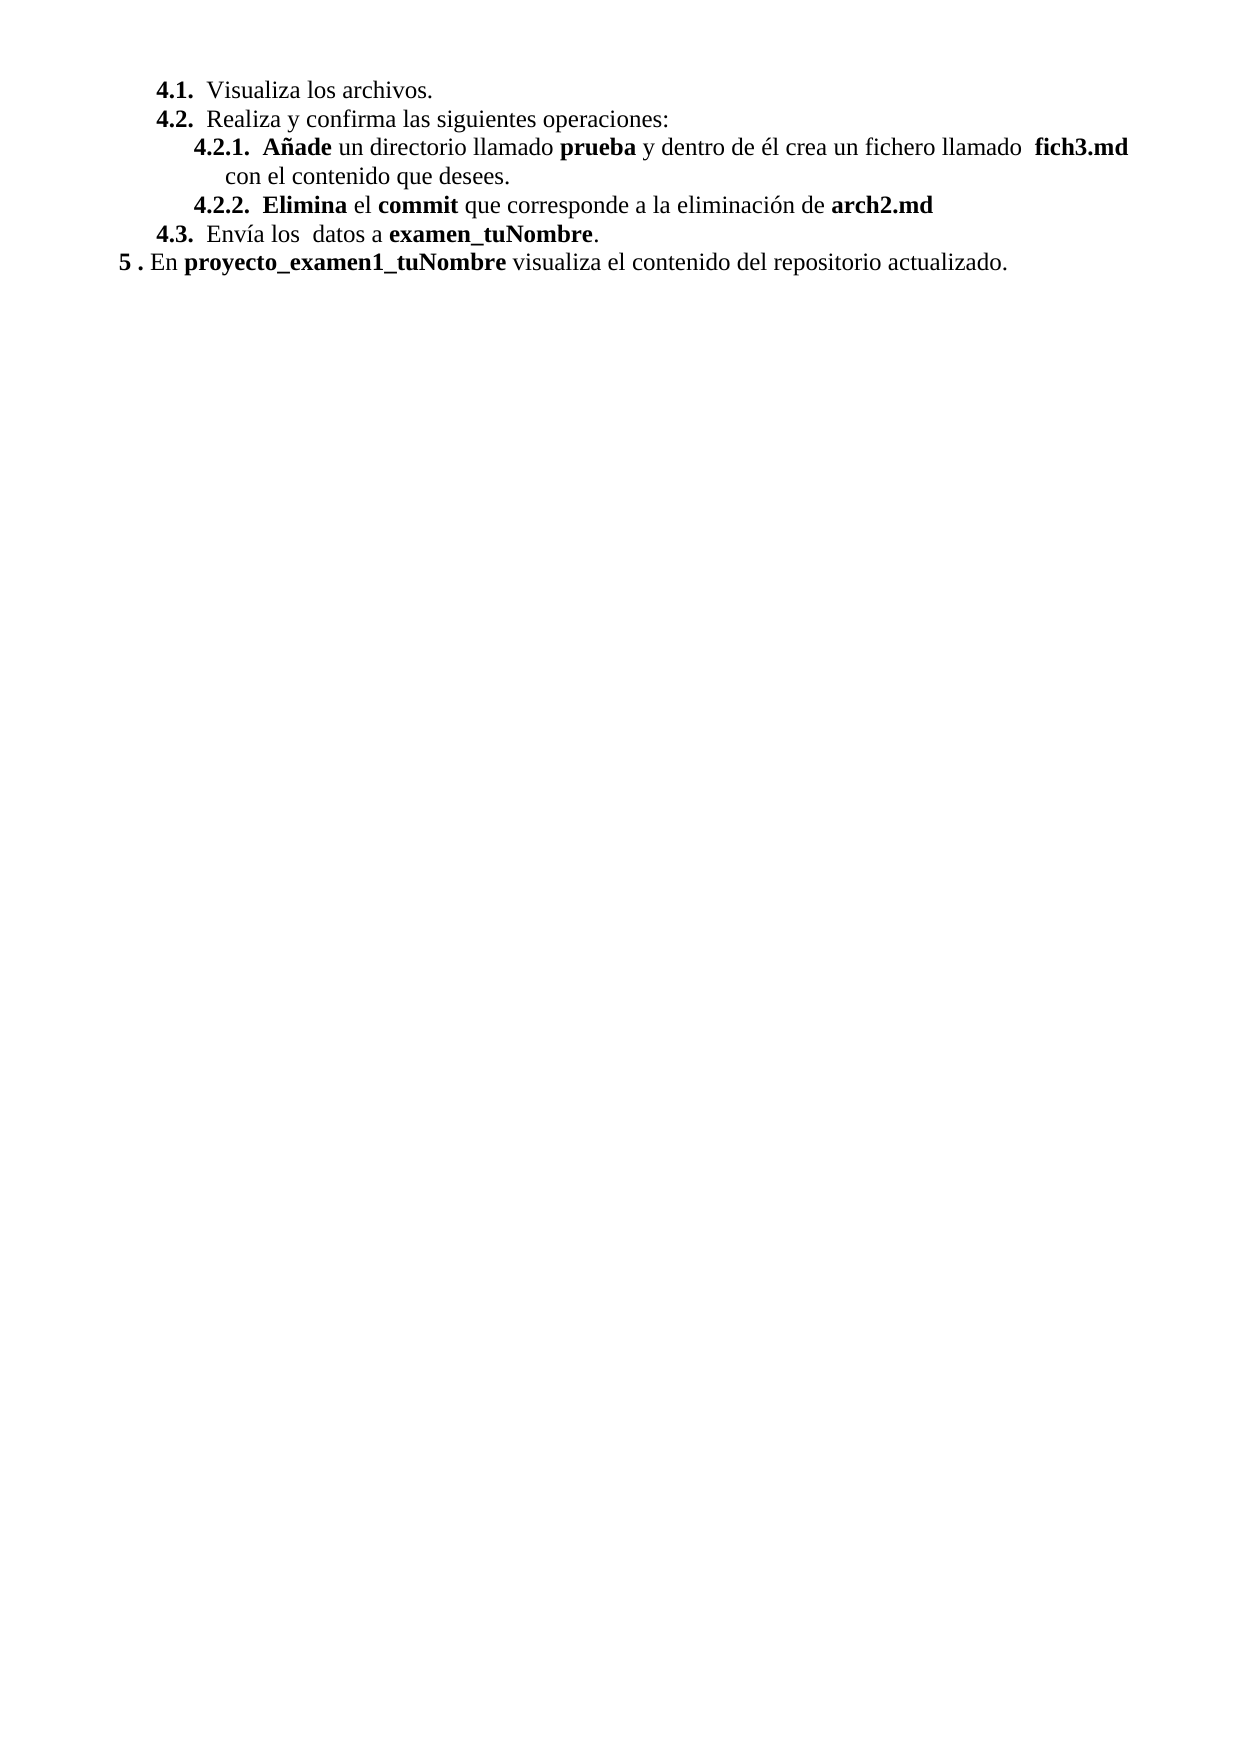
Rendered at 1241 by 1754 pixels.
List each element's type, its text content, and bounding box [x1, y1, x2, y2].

list Añade un directorio llamado prueba y dentro de él crea un fichero llamado fich3.md con el contenido que desees. [187, 132, 1165, 190]
list Visualiza los archivos. [150, 75, 1165, 104]
list Envía los datos a examen_tuNombre. [150, 219, 1165, 247]
list Realiza y confirma las siguientes operaciones: [150, 104, 1165, 132]
list Elimina el commit que corresponde a la eliminación de arch2.md [187, 190, 1165, 219]
list En proyecto_examen1_tuNombre visualiza el contenido del repositorio actualizado. [112, 247, 1165, 276]
